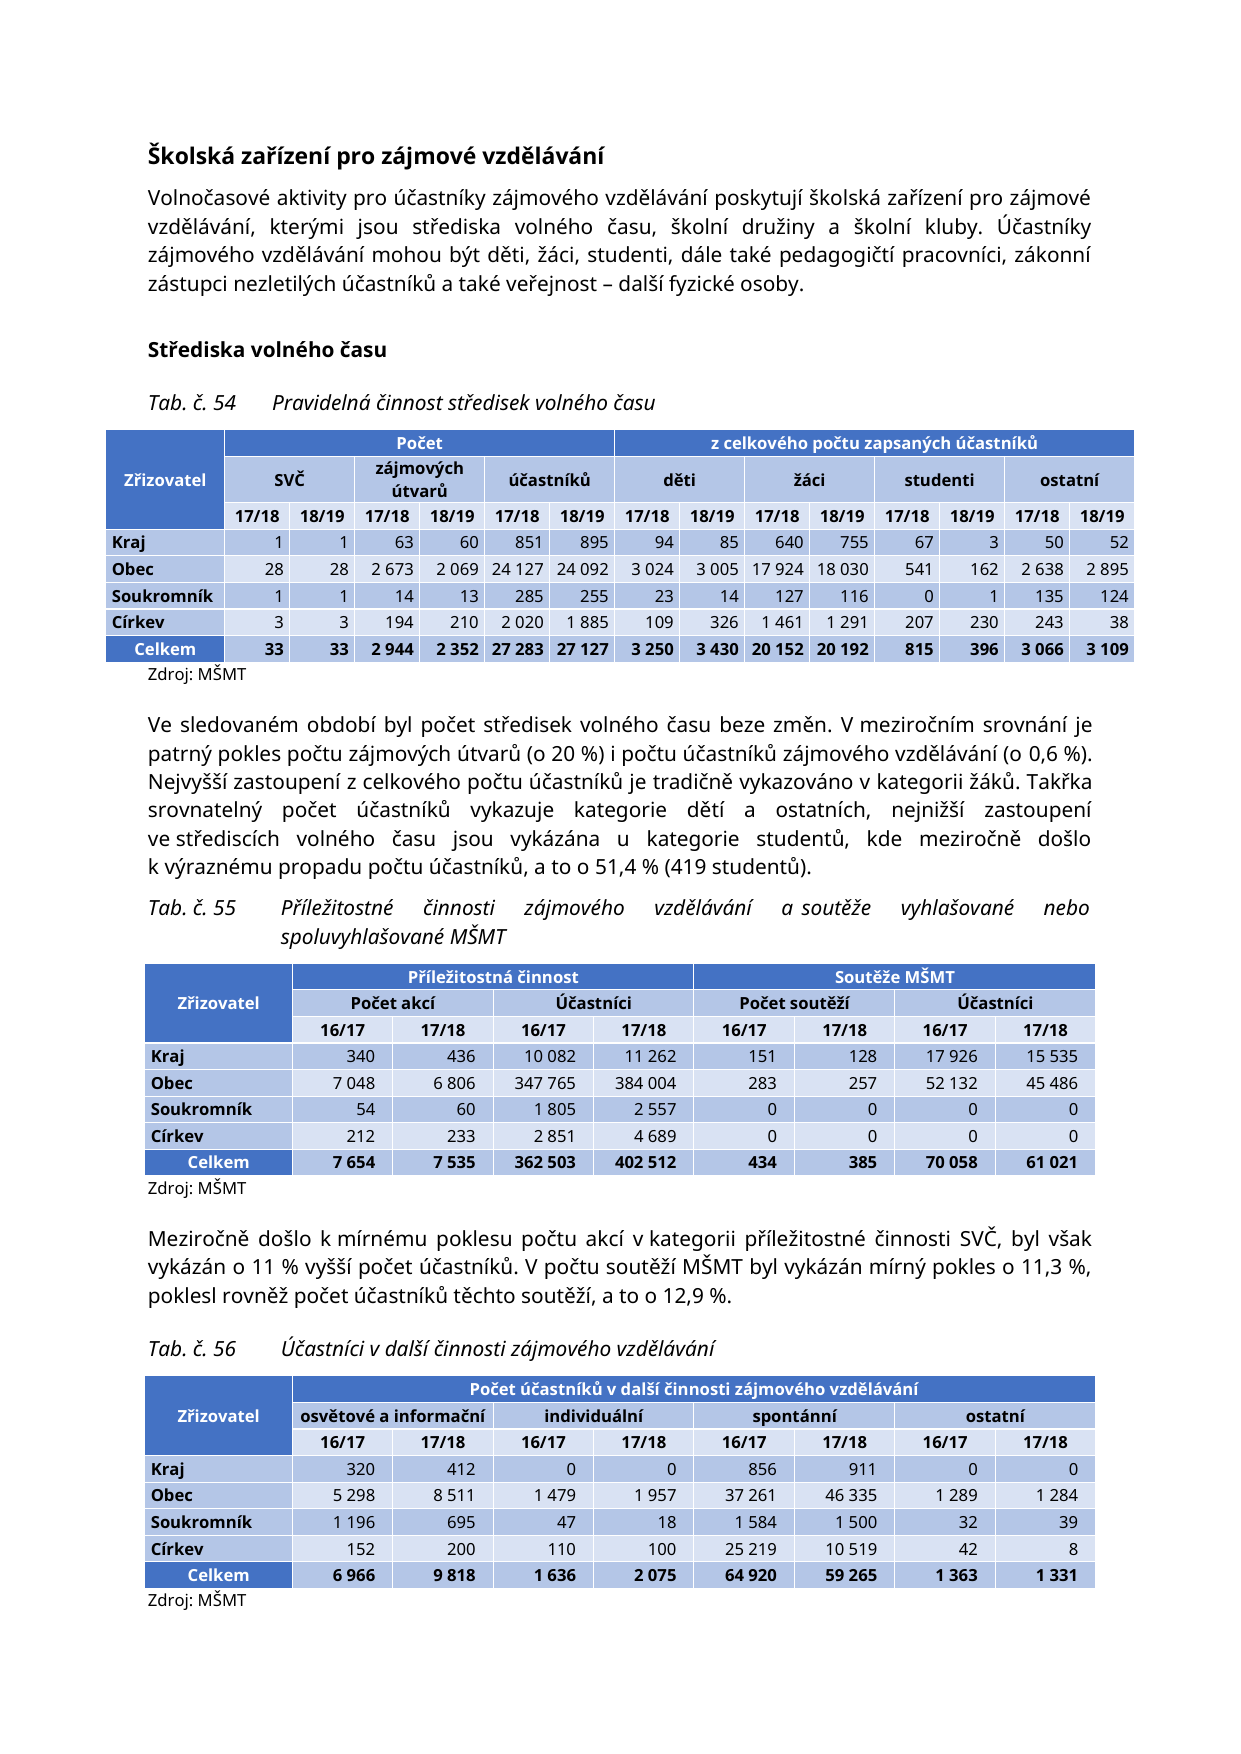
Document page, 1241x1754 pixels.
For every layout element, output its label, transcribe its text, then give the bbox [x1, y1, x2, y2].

table_cell 27 127 [550, 636, 614, 662]
table_cell 255 [550, 583, 614, 608]
table_cell 8 511 [393, 1483, 493, 1508]
table_cell 3 430 [680, 636, 744, 662]
table_cell 1 [225, 530, 289, 555]
table_cell 2 020 [485, 610, 549, 635]
table_cell 162 [940, 556, 1004, 582]
table_cell 11 262 [594, 1044, 693, 1069]
table_cell Církev [106, 610, 224, 635]
table_cell 24 127 [485, 556, 549, 582]
table_cell 1 291 [810, 610, 874, 635]
table_cell 3 [940, 530, 1004, 555]
table_cell 1 805 [494, 1097, 593, 1122]
table_cell 0 [795, 1097, 894, 1122]
table_cell 815 [875, 636, 939, 662]
table_cell 0 [895, 1456, 995, 1482]
table_cell 59 265 [795, 1562, 894, 1588]
table_cell 396 [940, 636, 1004, 662]
table_cell 3 024 [615, 556, 679, 582]
table_cell ostatní [895, 1403, 1095, 1428]
table_cell 18 030 [810, 556, 874, 582]
table_cell 13 [420, 583, 484, 608]
table_cell 127 [745, 583, 809, 608]
table_cell 1 284 [996, 1483, 1095, 1508]
table_cell SVČ [225, 457, 354, 502]
table_cell 9 818 [393, 1562, 493, 1588]
table_cell 851 [485, 530, 549, 555]
list Příležitostné činnosti zájmového vzdělávání a soutěže vyhlašované nebo spoluvyhlašované MŠMT [148, 893, 1092, 950]
table_cell Kraj [145, 1044, 292, 1069]
table_header Zřizovatel [145, 1376, 292, 1455]
table_cell 46 335 [795, 1483, 894, 1508]
table_header Zřizovatel [106, 430, 224, 529]
table_cell 402 512 [594, 1150, 693, 1175]
table_cell 28 [290, 556, 354, 582]
table_cell 856 [694, 1456, 794, 1482]
text Zdroj: MŠMT [148, 1176, 1092, 1199]
table_cell 124 [1070, 583, 1134, 608]
table_cell Soukromník [106, 583, 224, 608]
table_cell 1 [290, 530, 354, 555]
table_cell Celkem [106, 636, 224, 662]
table_cell Obec [145, 1070, 292, 1096]
table_cell 434 [694, 1150, 794, 1175]
table_cell 210 [420, 610, 484, 635]
table_cell 18/19 [680, 503, 744, 529]
table_cell 17/18 [795, 1430, 894, 1455]
table_cell 0 [895, 1123, 995, 1149]
table_cell 50 [1005, 530, 1069, 555]
table_cell spontánní [694, 1403, 894, 1428]
table_cell 33 [225, 636, 289, 662]
table_cell 18/19 [810, 503, 874, 529]
table_cell 2 895 [1070, 556, 1134, 582]
table_cell účastníků [485, 457, 614, 502]
table_cell 52 132 [895, 1070, 995, 1096]
table_cell 18/19 [940, 503, 1004, 529]
table_cell 16/17 [494, 1017, 593, 1042]
table_cell 911 [795, 1456, 894, 1482]
table_cell 0 [694, 1123, 794, 1149]
table_cell 1 [225, 583, 289, 608]
table_cell 42 [895, 1536, 995, 1561]
table_cell 16/17 [494, 1430, 593, 1455]
table_header z celkového počtu zapsaných účastníků [615, 430, 1134, 456]
table_cell 212 [293, 1123, 392, 1149]
table_cell Kraj [145, 1456, 292, 1482]
table_cell 16/17 [293, 1430, 392, 1455]
table_cell 541 [875, 556, 939, 582]
table_cell 151 [694, 1044, 794, 1069]
table_cell 1 [290, 583, 354, 608]
table_cell 0 [694, 1097, 794, 1122]
table_cell 94 [615, 530, 679, 555]
table_cell 17/18 [745, 503, 809, 529]
table_cell 243 [1005, 610, 1069, 635]
table_cell 17/18 [996, 1017, 1095, 1042]
table_cell 17/18 [1005, 503, 1069, 529]
table_cell 0 [795, 1123, 894, 1149]
table_cell 17/18 [795, 1017, 894, 1042]
table_cell 207 [875, 610, 939, 635]
table_cell 6 806 [393, 1070, 493, 1096]
table_cell 233 [393, 1123, 493, 1149]
table_cell 755 [810, 530, 874, 555]
table_cell 6 966 [293, 1562, 392, 1588]
table_cell Účastníci [895, 990, 1095, 1016]
table_cell 0 [996, 1097, 1095, 1122]
table_cell ostatní [1005, 457, 1134, 502]
table_cell Církev [145, 1536, 292, 1561]
table_cell 15 535 [996, 1044, 1095, 1069]
table_cell Kraj [106, 530, 224, 555]
table_cell 2 673 [355, 556, 419, 582]
table_cell 17/18 [485, 503, 549, 529]
table_cell 17/18 [393, 1430, 493, 1455]
table_cell Celkem [145, 1562, 292, 1588]
table_cell 67 [875, 530, 939, 555]
table_cell 18 [594, 1509, 693, 1535]
text Meziročně došlo k mírnému poklesu počtu akcí v kategorii příležitostné činnosti SVČ, byl však vykázán o 11 % vyšší počet účastníků. V počtu soutěží MŠMT byl vykázán mírný pokles o 11,3 %, poklesl rovněž počet účastníků těchto soutěží, a to o 12,9 %. [148, 1224, 1092, 1309]
table_cell 85 [680, 530, 744, 555]
table_cell 16/17 [895, 1430, 995, 1455]
table_cell 1 [940, 583, 1004, 608]
table_cell 70 058 [895, 1150, 995, 1175]
table_cell 347 765 [494, 1070, 593, 1096]
table_cell 38 [1070, 610, 1134, 635]
table_cell 17/18 [225, 503, 289, 529]
table_cell 54 [293, 1097, 392, 1122]
table_cell 25 219 [694, 1536, 794, 1561]
table_cell 1 331 [996, 1562, 1095, 1588]
table_cell 17/18 [875, 503, 939, 529]
table_cell 340 [293, 1044, 392, 1069]
table_cell 326 [680, 610, 744, 635]
text Volnočasové aktivity pro účastníky zájmového vzdělávání poskytují školská zařízení pro zájmové vzdělávání, kterými jsou střediska volného času, školní družiny a školní kluby. Účastníky zájmového vzdělávání mohou být děti, žáci, studenti, dále také pedagogičtí pracovníci, zákonní zástupci nezletilých účastníků a také veřejnost – další fyzické osoby. [148, 183, 1092, 297]
table_cell 27 283 [485, 636, 549, 662]
table_cell zájmových útvarů [355, 457, 484, 502]
table_cell 7 048 [293, 1070, 392, 1096]
table_cell 257 [795, 1070, 894, 1096]
text Zdroj: MŠMT [148, 663, 1092, 685]
table_cell Počet akcí [293, 990, 493, 1016]
table_cell 17 926 [895, 1044, 995, 1069]
list Pravidelná činnost středisek volného času [148, 388, 1092, 417]
table_cell 28 [225, 556, 289, 582]
table_header Počet [225, 430, 614, 456]
table_cell 2 557 [594, 1097, 693, 1122]
table_cell 1 584 [694, 1509, 794, 1535]
table_header Zřizovatel [145, 964, 292, 1042]
table_cell 14 [680, 583, 744, 608]
table_cell 3 066 [1005, 636, 1069, 662]
table_cell 17/18 [594, 1430, 693, 1455]
table_cell 320 [293, 1456, 392, 1482]
table_cell 1 363 [895, 1562, 995, 1588]
table_cell 17/18 [355, 503, 419, 529]
text Střediska volného času [148, 335, 1092, 363]
table_cell Celkem [145, 1150, 292, 1175]
table_cell 1 957 [594, 1483, 693, 1508]
table_cell 1 461 [745, 610, 809, 635]
table_cell 14 [355, 583, 419, 608]
table_cell 109 [615, 610, 679, 635]
table_cell 230 [940, 610, 1004, 635]
table_cell 1 636 [494, 1562, 593, 1588]
table_cell 283 [694, 1070, 794, 1096]
table_cell 3 250 [615, 636, 679, 662]
table_cell děti [615, 457, 744, 502]
table_cell 385 [795, 1150, 894, 1175]
table_cell 17/18 [615, 503, 679, 529]
table_cell 20 192 [810, 636, 874, 662]
table_cell 10 519 [795, 1536, 894, 1561]
text Ve sledovaném období byl počet středisek volného času beze změn. V meziročním srovnání je patrný pokles počtu zájmových útvarů (o 20 %) i počtu účastníků zájmového vzdělávání (o 0,6 %). Nejvyšší zastoupení z celkového počtu účastníků je tradičně vykazováno v kategorii žáků. Takřka srovnatelný počet účastníků vykazuje kategorie dětí a ostatních, nejnižší zastoupení ve střediscích volného času jsou vykázána u kategorie studentů, kde meziročně došlo k výraznému propadu počtu účastníků, a to o 51,4 % (419 studentů). [148, 710, 1092, 881]
table_cell 17/18 [393, 1017, 493, 1042]
list Účastníci v další činnosti zájmového vzdělávání [148, 1334, 1092, 1363]
text Zdroj: MŠMT [148, 1589, 1092, 1612]
table_cell 1 500 [795, 1509, 894, 1535]
table_cell 60 [393, 1097, 493, 1122]
table_cell 640 [745, 530, 809, 555]
table_cell 24 092 [550, 556, 614, 582]
table_cell 18/19 [290, 503, 354, 529]
table_cell 2 069 [420, 556, 484, 582]
table_cell 47 [494, 1509, 593, 1535]
table_cell 3 109 [1070, 636, 1134, 662]
table_cell studenti [875, 457, 1004, 502]
table_cell 17/18 [996, 1430, 1095, 1455]
table_cell žáci [745, 457, 874, 502]
table_cell 0 [494, 1456, 593, 1482]
table_cell 436 [393, 1044, 493, 1069]
table_cell 33 [290, 636, 354, 662]
table_cell Soukromník [145, 1097, 292, 1122]
table_cell 64 920 [694, 1562, 794, 1588]
table_cell 2 944 [355, 636, 419, 662]
table_cell 0 [996, 1123, 1095, 1149]
table_cell Obec [145, 1483, 292, 1508]
table_cell Obec [106, 556, 224, 582]
table_cell 2 638 [1005, 556, 1069, 582]
table_cell 152 [293, 1536, 392, 1561]
table_cell 32 [895, 1509, 995, 1535]
table_cell Soukromník [145, 1509, 292, 1535]
table_cell 2 851 [494, 1123, 593, 1149]
table_cell 128 [795, 1044, 894, 1069]
table_cell 0 [895, 1097, 995, 1122]
table_cell 16/17 [694, 1017, 794, 1042]
table_cell 23 [615, 583, 679, 608]
table_cell 3 005 [680, 556, 744, 582]
table_cell 100 [594, 1536, 693, 1561]
table_cell 4 689 [594, 1123, 693, 1149]
table_cell 2 352 [420, 636, 484, 662]
table_cell 18/19 [550, 503, 614, 529]
table_cell 194 [355, 610, 419, 635]
table_cell 52 [1070, 530, 1134, 555]
table_header Počet účastníků v další činnosti zájmového vzdělávání [293, 1376, 1095, 1402]
table_cell individuální [494, 1403, 693, 1428]
table_cell 63 [355, 530, 419, 555]
table_cell 20 152 [745, 636, 809, 662]
table_cell osvětové a informační [293, 1403, 493, 1428]
table_cell Církev [145, 1123, 292, 1149]
table_cell 116 [810, 583, 874, 608]
table_cell 60 [420, 530, 484, 555]
table_cell 39 [996, 1509, 1095, 1535]
table_cell 7 654 [293, 1150, 392, 1175]
table_cell 5 298 [293, 1483, 392, 1508]
table_cell 0 [594, 1456, 693, 1482]
table_cell Účastníci [494, 990, 693, 1016]
table_cell 8 [996, 1536, 1095, 1561]
table_cell 1 479 [494, 1483, 593, 1508]
table_cell 17 924 [745, 556, 809, 582]
table_cell 17/18 [594, 1017, 693, 1042]
table_header Příležitostná činnost [293, 964, 693, 989]
table_cell 18/19 [1070, 503, 1134, 529]
table_cell 3 [290, 610, 354, 635]
table_cell 384 004 [594, 1070, 693, 1096]
subtitle Školská zařízení pro zájmové vzdělávání [148, 140, 1092, 171]
table_cell 45 486 [996, 1070, 1095, 1096]
table_cell 37 261 [694, 1483, 794, 1508]
table_cell 16/17 [694, 1430, 794, 1455]
table_cell 61 021 [996, 1150, 1095, 1175]
table_cell 362 503 [494, 1150, 593, 1175]
table_cell 16/17 [293, 1017, 392, 1042]
table_cell Počet soutěží [694, 990, 894, 1016]
table_cell 895 [550, 530, 614, 555]
table_cell 200 [393, 1536, 493, 1561]
table_cell 10 082 [494, 1044, 593, 1069]
table_cell 16/17 [895, 1017, 995, 1042]
table_cell 110 [494, 1536, 593, 1561]
table_cell 3 [225, 610, 289, 635]
table_cell 1 289 [895, 1483, 995, 1508]
table_cell 285 [485, 583, 549, 608]
table_cell 18/19 [420, 503, 484, 529]
table_cell 0 [996, 1456, 1095, 1482]
table_cell 412 [393, 1456, 493, 1482]
table_cell 1 885 [550, 610, 614, 635]
table_header Soutěže MŠMT [694, 964, 1095, 989]
table_cell 1 196 [293, 1509, 392, 1535]
table_cell 7 535 [393, 1150, 493, 1175]
table_cell 135 [1005, 583, 1069, 608]
table_cell 695 [393, 1509, 493, 1535]
table_cell 2 075 [594, 1562, 693, 1588]
table_cell 0 [875, 583, 939, 608]
